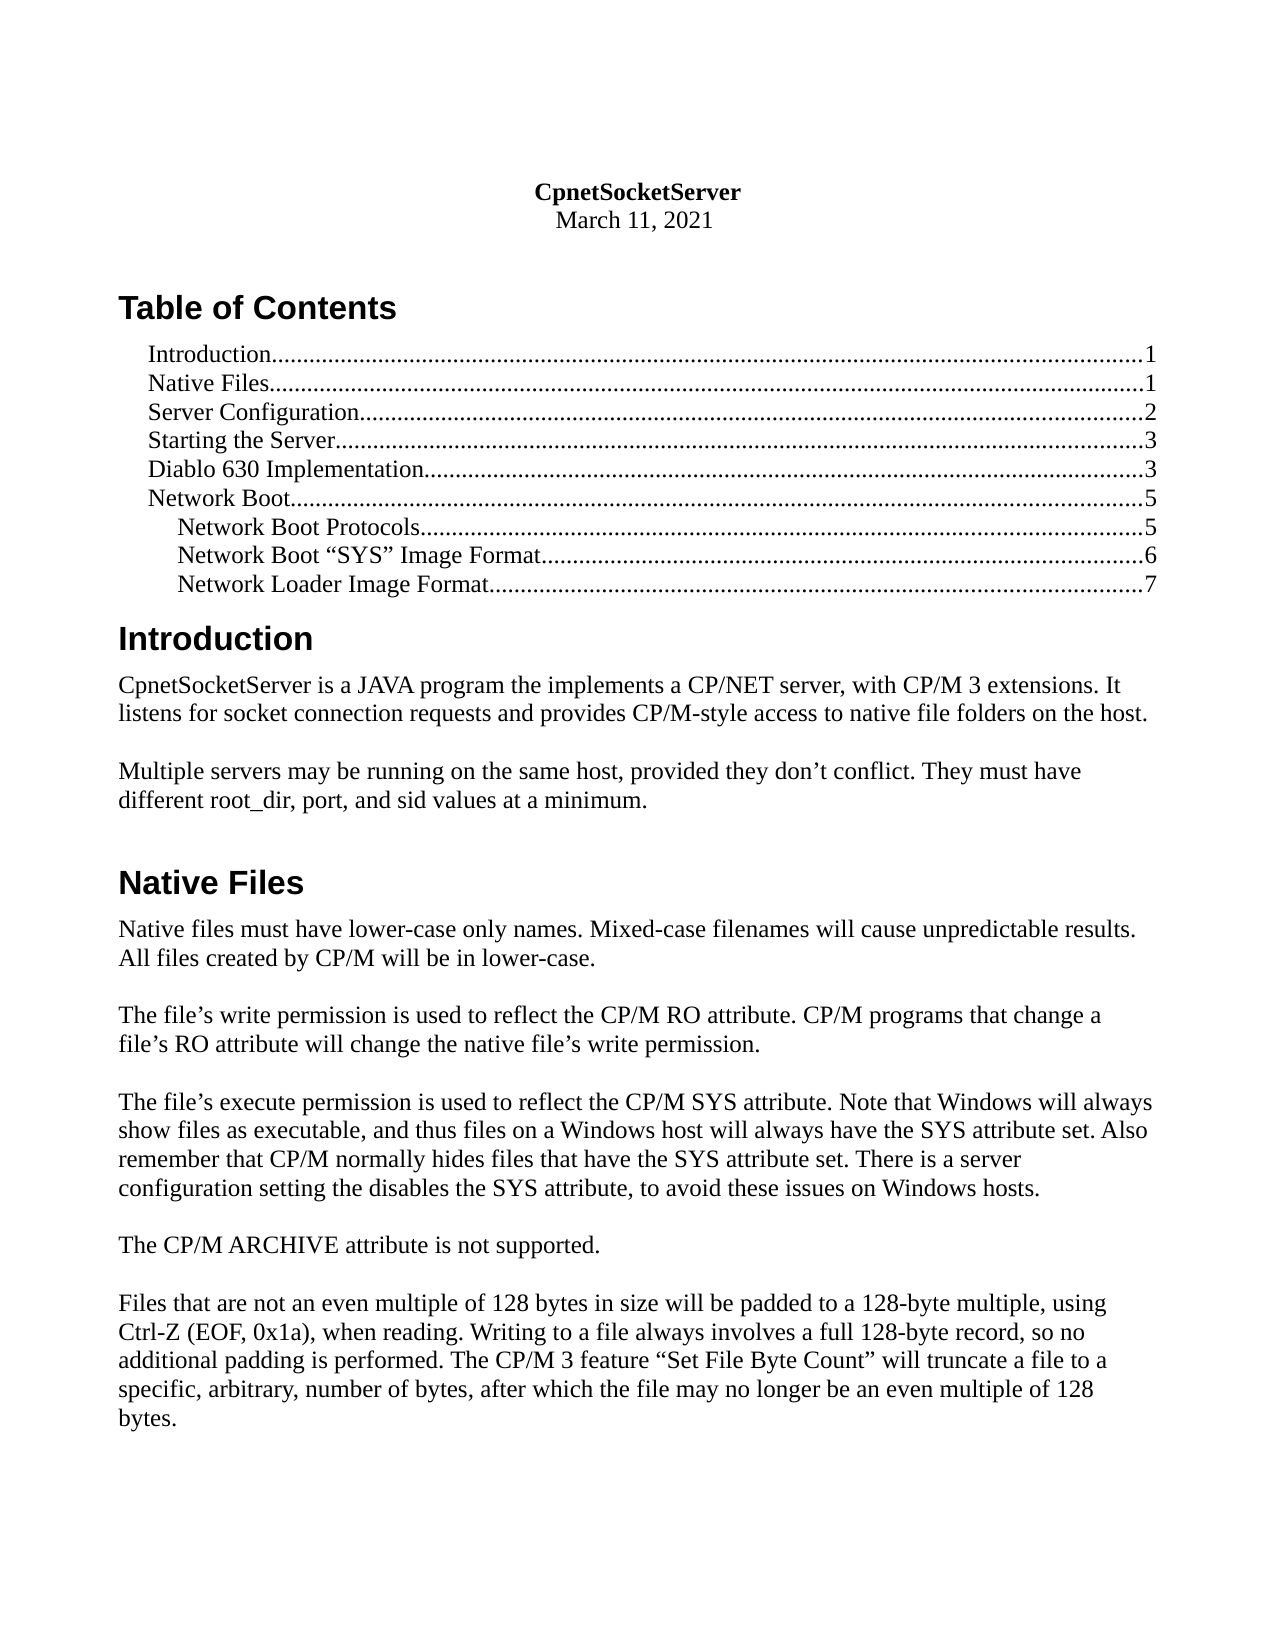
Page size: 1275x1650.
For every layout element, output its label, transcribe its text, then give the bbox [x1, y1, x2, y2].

text Network Boot Protocols 5 [177, 512, 1157, 540]
text CpnetSocketServer [118, 177, 1157, 206]
subtitle Introduction [118, 619, 1157, 657]
text Network Boot 5 [148, 483, 1157, 512]
text Network Boot “SYS” Image Format 6 [177, 540, 1157, 569]
subtitle Table of Contents [118, 288, 1157, 327]
text Starting the Server 3 [148, 425, 1157, 454]
text March 11, 2021 [118, 206, 1157, 234]
text Files that are not an even multiple of 128 bytes in size will be padded to a 128-byte multiple, using Ctrl-Z (EOF, 0x1a), when reading. Writing to a file always involves a full 128-byte record, so no additional padding is performed. The CP/M 3 feature “Set File Byte Count” will truncate a file to a specific, arbitrary, number of bytes, after which the file may no longer be an even multiple of 128 bytes. [118, 1288, 1157, 1432]
text Network Loader Image Format 7 [177, 569, 1157, 598]
text Diablo 630 Implementation 3 [148, 454, 1157, 483]
text Native files must have lower-case only names. Mixed-case filenames will cause unpredictable results. All files created by CP/M will be in lower-case. [118, 914, 1157, 972]
text Server Configuration 2 [148, 397, 1157, 425]
text The CP/M ARCHIVE attribute is not supported. [118, 1231, 1157, 1259]
text Native Files 1 [148, 368, 1157, 397]
text Multiple servers may be running on the same host, provided they don’t conflict. They must have different root_dir, port, and sid values at a minimum. [118, 756, 1157, 813]
text The file’s execute permission is used to reflect the CP/M SYS attribute. Note that Windows will always show files as executable, and thus files on a Windows host will always have the SYS attribute set. Also remember that CP/M normally hides files that have the SYS attribute set. There is a server configuration setting the disables the SYS attribute, to avoid these issues on Windows hosts. [118, 1087, 1157, 1202]
subtitle Native Files [118, 863, 1157, 902]
text CpnetSocketServer is a JAVA program the implements a CP/NET server, with CP/M 3 extensions. It listens for socket connection requests and provides CP/M-style access to native file folders on the host. [118, 670, 1157, 727]
text The file’s write permission is used to reflect the CP/M RO attribute. CP/M programs that change a file’s RO attribute will change the native file’s write permission. [118, 1001, 1157, 1058]
text Introduction 1 [148, 339, 1157, 368]
